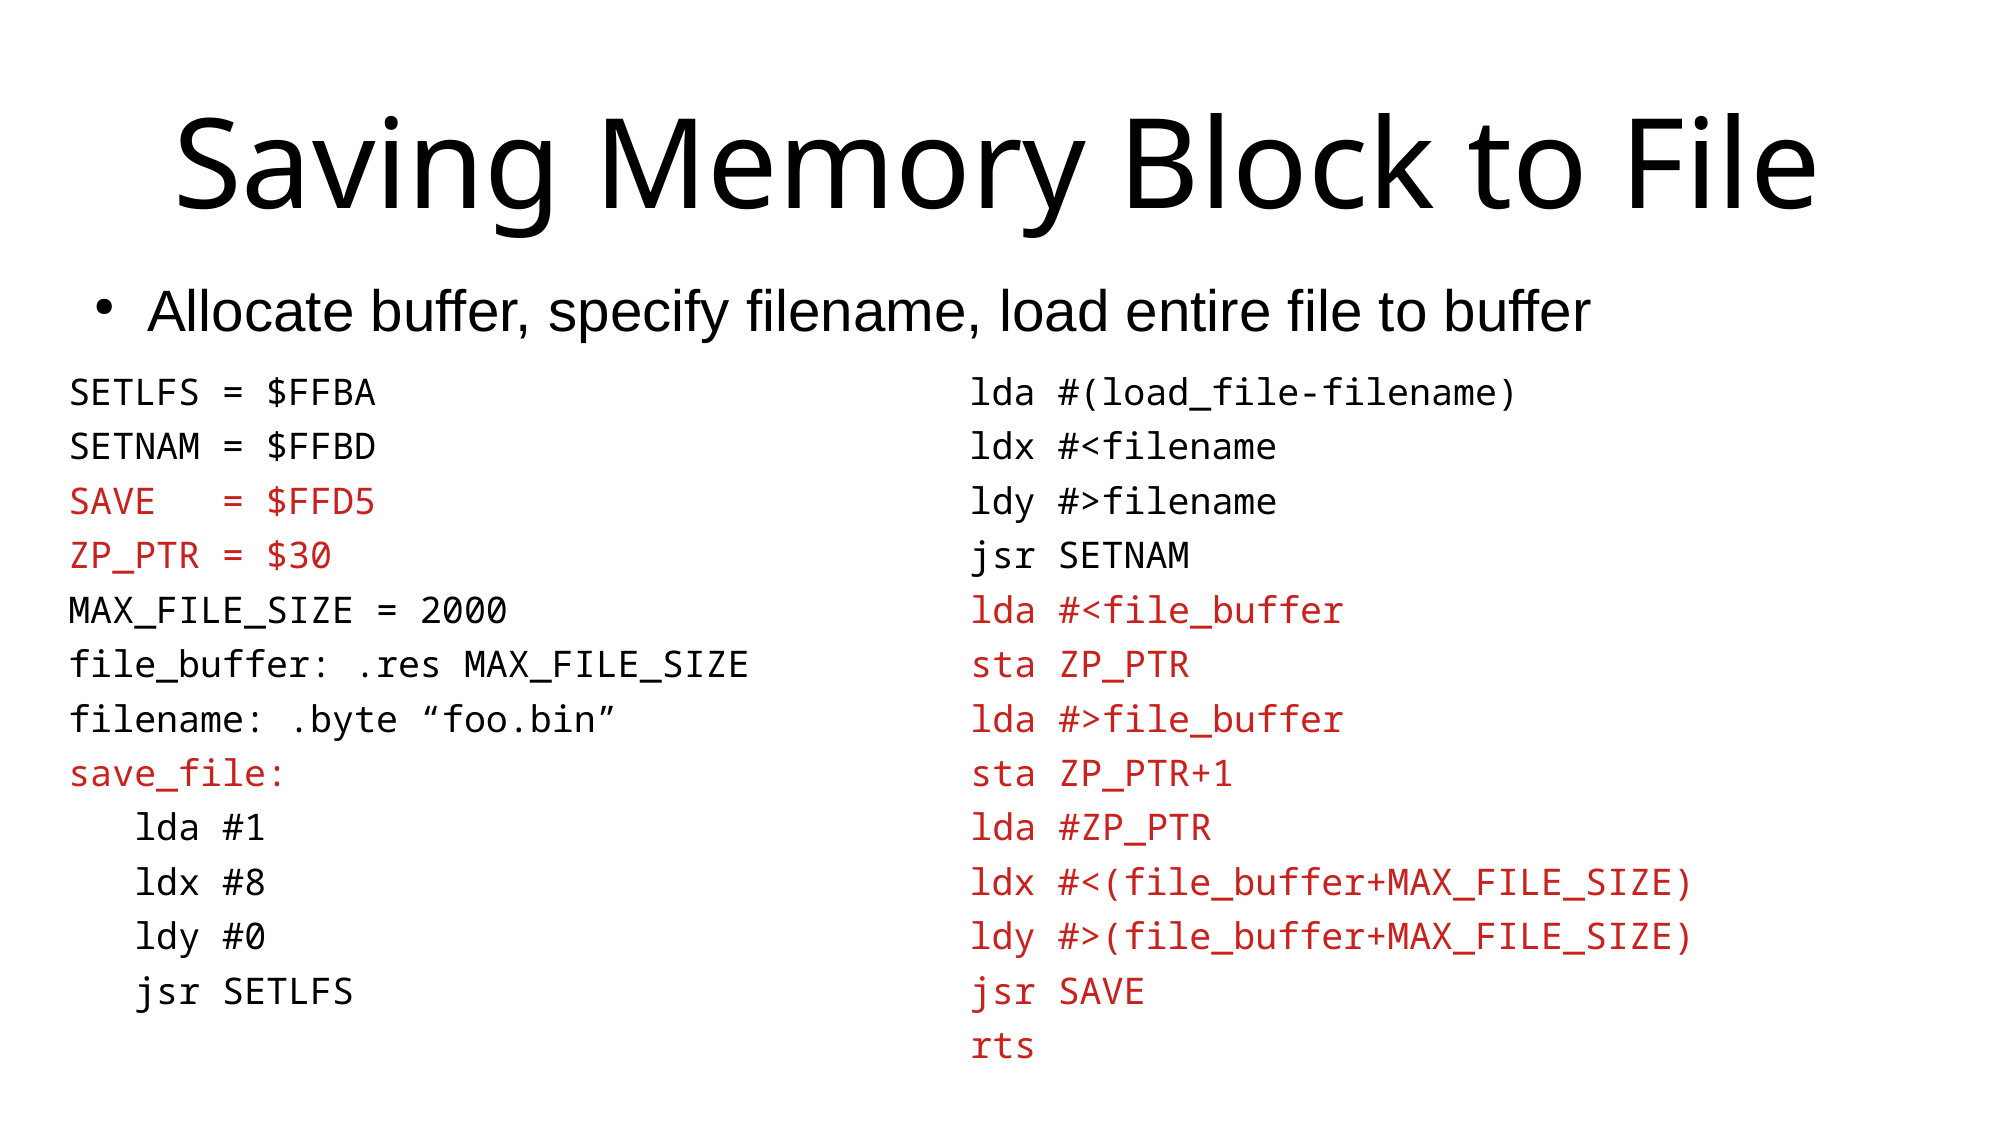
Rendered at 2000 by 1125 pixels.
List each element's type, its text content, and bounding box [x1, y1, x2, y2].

list SETLFS = $FFBA lda #(load_file-filename) SETNAM = $FFBD ldx #<filename SAVE = $FFD5 ldy #>filename ZP_PTR = $30 jsr SETNAM MAX_FILE_SIZE = 2000 lda #<file_buffer file_buffer: .res MAX_FILE_SIZE sta ZP_PTR filename: .byte “foo.bin” lda #>file_buffer save_file: sta ZP_PTR+1 lda #1 lda #ZP_PTR ldx #8 ldx #<(file_buffer+MAX_FILE_SIZE) ldy #0 ldy #>(file_buffer+MAX_FILE_SIZE) jsr SETLFS jsr SAVE rts [53, 361, 1837, 1082]
list Allocate buffer, specify filename, load entire file to buffer [61, 278, 1855, 479]
title Saving Memory Block to File [30, 59, 1966, 278]
